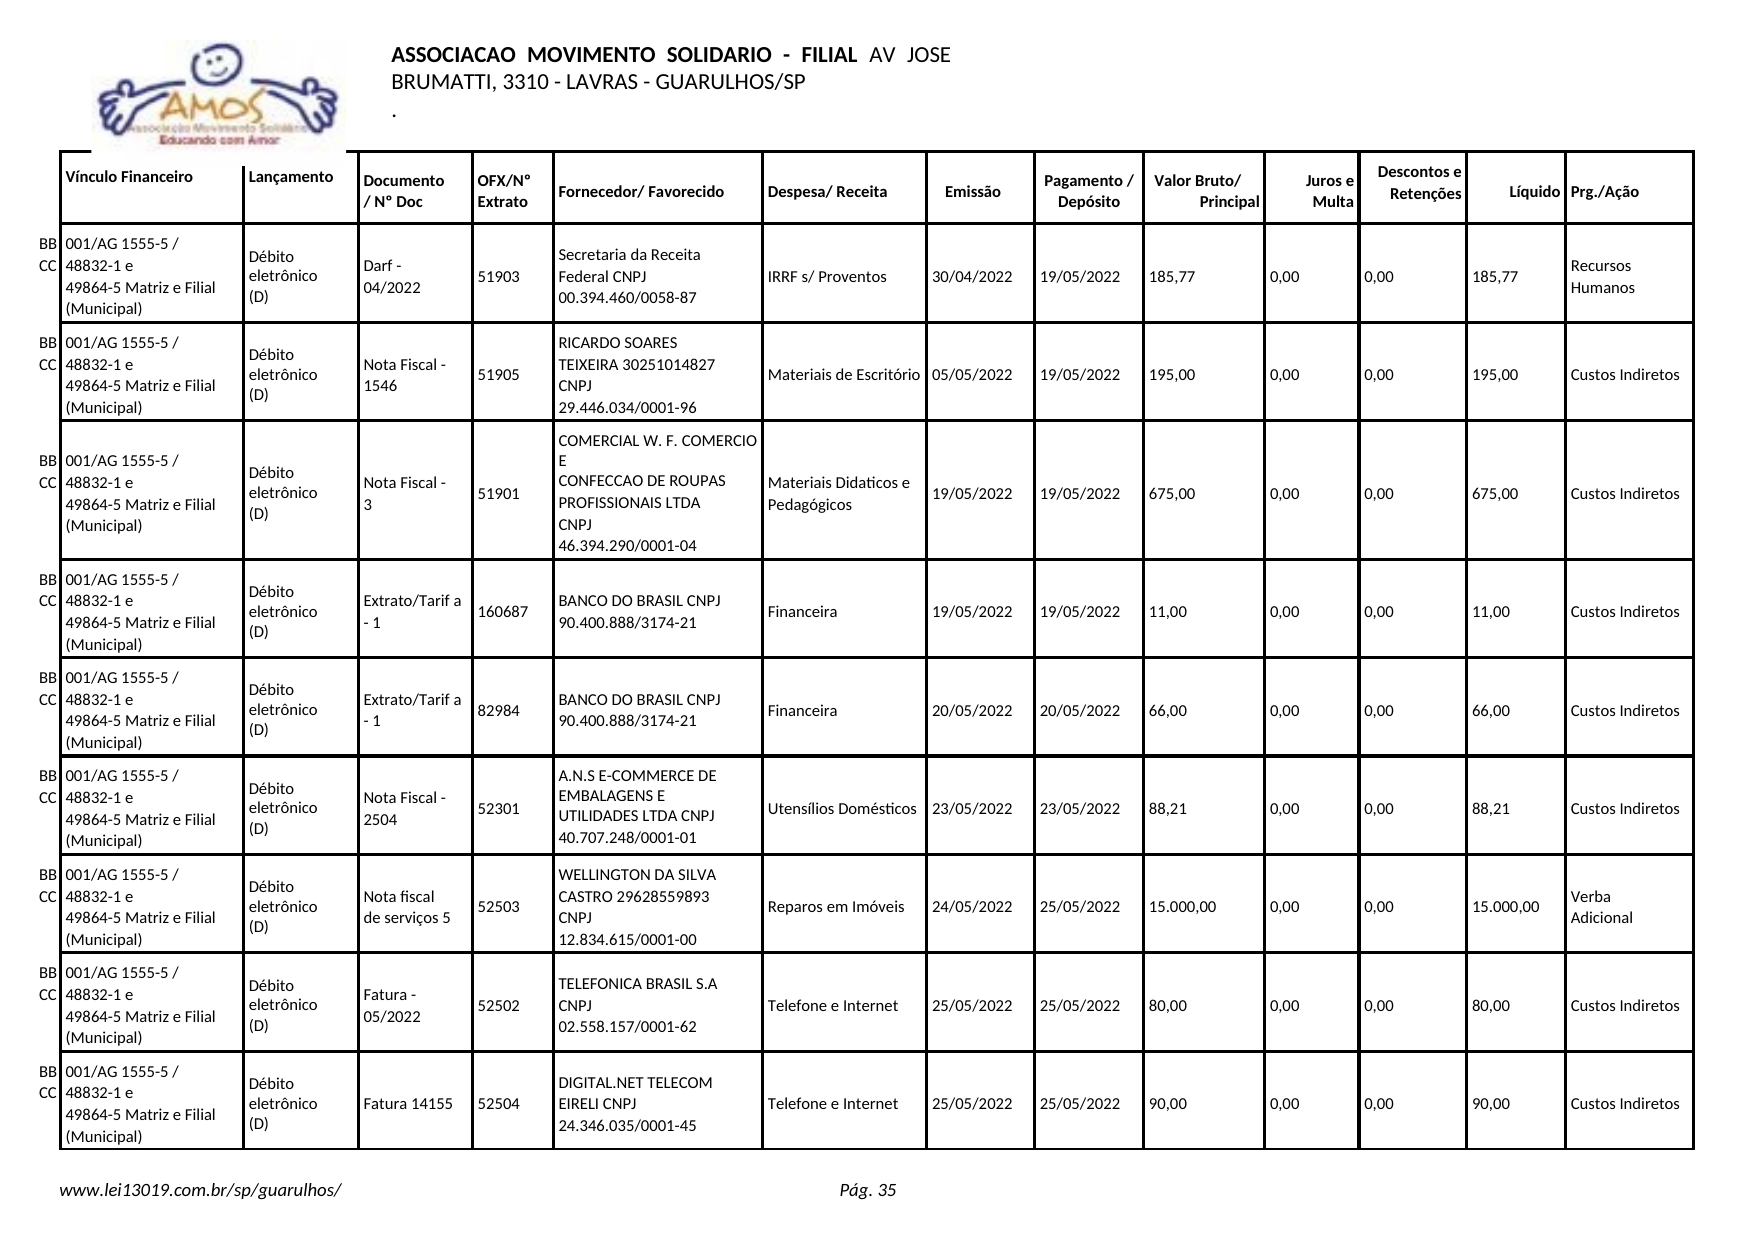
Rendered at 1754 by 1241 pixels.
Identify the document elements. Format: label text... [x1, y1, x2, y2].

table_cell Nota Fiscal - 2504 [360, 758, 471, 853]
table_cell Custos Indiretos [1567, 659, 1692, 754]
table_cell 0,00 [1361, 954, 1465, 1049]
table_cell 20/05/2022 [1036, 659, 1142, 754]
table_cell 52301 [474, 758, 552, 853]
table_cell 185,77 [1145, 225, 1263, 321]
table_cell Juros e Multa [1266, 153, 1357, 222]
table_cell 0,00 [1361, 856, 1465, 951]
table_cell DIGITAL.NET TELECOM EIRELI CNPJ 24.346.035/0001-45 [555, 1053, 761, 1148]
table_cell 23/05/2022 [1036, 758, 1142, 853]
table_cell OFX/Nº Extrato [474, 153, 552, 222]
table_cell Custos Indiretos [1567, 758, 1692, 853]
table_cell Materiais Didaticos e Pedagógicos [764, 422, 925, 557]
table_cell 160687 [474, 561, 552, 656]
table_cell Débito eletrônico (D) [245, 758, 357, 853]
table_cell Pagamento / Depósito [1036, 153, 1142, 222]
table_cell Fatura 14155 [360, 1053, 471, 1148]
table_cell Débito eletrônico (D) [245, 422, 357, 557]
table_cell Débito eletrônico (D) [245, 954, 357, 1049]
table_cell 15.000,00 [1145, 856, 1263, 951]
table_cell Verba Adicional [1567, 856, 1692, 951]
table_cell Prg./Ação [1567, 153, 1692, 222]
table_cell 25/05/2022 [928, 954, 1033, 1049]
table_cell A.N.S E-COMMERCE DE EMBALAGENS E UTILIDADES LTDA CNPJ 40.707.248/0001-01 [555, 758, 761, 853]
table_cell 25/05/2022 [1036, 954, 1142, 1049]
table_cell 0,00 [1266, 1053, 1357, 1148]
table_cell 66,00 [1145, 659, 1263, 754]
table_cell 0,00 [1266, 659, 1357, 754]
table_cell 001/AG 1555-5 / 48832-1 e 49864-5 Matriz e Filial (Municipal) [62, 561, 242, 656]
table_cell 52502 [474, 954, 552, 1049]
table_cell 66,00 [1468, 659, 1564, 754]
table_cell Telefone e Internet [764, 1053, 925, 1148]
table_cell Débito eletrônico (D) [245, 561, 357, 656]
table_cell 001/AG 1555-5 / 48832-1 e 49864-5 Matriz e Filial (Municipal) [62, 225, 242, 321]
table_cell Extrato/Tarif a - 1 [360, 659, 471, 754]
table_cell 11,00 [1145, 561, 1263, 656]
table_cell Emissão [928, 153, 1033, 222]
table_cell 90,00 [1468, 1053, 1564, 1148]
table_cell Custos Indiretos [1567, 1053, 1692, 1148]
table_cell 90,00 [1145, 1053, 1263, 1148]
table_cell Custos Indiretos [1567, 954, 1692, 1049]
table_cell Descontos e Retenções [1361, 153, 1465, 222]
table_cell Reparos em Imóveis [764, 856, 925, 951]
table_cell 51903 [474, 225, 552, 321]
table_cell 19/05/2022 [1036, 225, 1142, 321]
table_cell 52503 [474, 856, 552, 951]
table_cell 0,00 [1266, 225, 1357, 321]
table_cell 0,00 [1266, 856, 1357, 951]
table_cell Financeira [764, 561, 925, 656]
table_cell 0,00 [1361, 1053, 1465, 1148]
table_cell 51901 [474, 422, 552, 557]
table_cell Documento / Nº Doc [360, 153, 471, 222]
table_cell 11,00 [1468, 561, 1564, 656]
table_cell 001/AG 1555-5 / 48832-1 e 49864-5 Matriz e Filial (Municipal) [62, 954, 242, 1049]
table_cell 0,00 [1361, 758, 1465, 853]
table_cell 19/05/2022 [928, 561, 1033, 656]
table_cell 675,00 [1468, 422, 1564, 557]
table_cell 001/AG 1555-5 / 48832-1 e 49864-5 Matriz e Filial (Municipal) [62, 659, 242, 754]
table_cell 88,21 [1145, 758, 1263, 853]
table_cell Vínculo Financeiro [62, 153, 242, 222]
table_cell Extrato/Tarif a - 1 [360, 561, 471, 656]
table_cell 675,00 [1145, 422, 1263, 557]
table_cell Secretaria da Receita Federal CNPJ 00.394.460/0058-87 [555, 225, 761, 321]
table_cell 24/05/2022 [928, 856, 1033, 951]
table_cell 82984 [474, 659, 552, 754]
table_cell Fornecedor/ Favorecido [555, 153, 761, 222]
table_cell 15.000,00 [1468, 856, 1564, 951]
table_cell IRRF s/ Proventos [764, 225, 925, 321]
table_cell 0,00 [1361, 422, 1465, 557]
table_cell 0,00 [1266, 758, 1357, 853]
table_cell 19/05/2022 [1036, 561, 1142, 656]
table_cell 0,00 [1266, 324, 1357, 419]
table_cell Nota Fiscal - 3 [360, 422, 471, 557]
table_cell Nota Fiscal - 1546 [360, 324, 471, 419]
table_cell 25/05/2022 [1036, 856, 1142, 951]
table_cell BANCO DO BRASIL CNPJ 90.400.888/3174-21 [555, 659, 761, 754]
table_cell 195,00 [1468, 324, 1564, 419]
table_cell Fatura - 05/2022 [360, 954, 471, 1049]
table_cell WELLINGTON DA SILVA CASTRO 29628559893 CNPJ 12.834.615/0001-00 [555, 856, 761, 951]
table_cell 25/05/2022 [1036, 1053, 1142, 1148]
table_cell 19/05/2022 [1036, 324, 1142, 419]
table_cell Financeira [764, 659, 925, 754]
table_cell 23/05/2022 [928, 758, 1033, 853]
table_cell 51905 [474, 324, 552, 419]
table_cell 80,00 [1145, 954, 1263, 1049]
table_cell 001/AG 1555-5 / 48832-1 e 49864-5 Matriz e Filial (Municipal) [62, 758, 242, 853]
table_cell 195,00 [1145, 324, 1263, 419]
table_cell Débito eletrônico (D) [245, 659, 357, 754]
table_cell Utensílios Domésticos [764, 758, 925, 853]
table_cell 0,00 [1361, 659, 1465, 754]
table_cell Despesa/ Receita [764, 153, 925, 222]
table_cell 0,00 [1361, 324, 1465, 419]
table_cell 0,00 [1266, 422, 1357, 557]
table_cell Materiais de Escritório [764, 324, 925, 419]
table_cell RICARDO SOARES TEIXEIRA 30251014827 CNPJ 29.446.034/0001-96 [555, 324, 761, 419]
table_cell Darf - 04/2022 [360, 225, 471, 321]
table_cell 0,00 [1266, 561, 1357, 656]
table_cell 001/AG 1555-5 / 48832-1 e 49864-5 Matriz e Filial (Municipal) [62, 422, 242, 557]
table_cell 88,21 [1468, 758, 1564, 853]
table_cell 001/AG 1555-5 / 48832-1 e 49864-5 Matriz e Filial (Municipal) [62, 324, 242, 419]
table_cell 52504 [474, 1053, 552, 1148]
table_cell 30/04/2022 [928, 225, 1033, 321]
table_cell 80,00 [1468, 954, 1564, 1049]
table_cell Lançamento [245, 153, 357, 222]
table_cell 185,77 [1468, 225, 1564, 321]
table_cell TELEFONICA BRASIL S.A CNPJ 02.558.157/0001-62 [555, 954, 761, 1049]
table_cell Débito eletrônico (D) [245, 324, 357, 419]
table_cell 05/05/2022 [928, 324, 1033, 419]
table_cell Custos Indiretos [1567, 422, 1692, 557]
table_cell 0,00 [1361, 561, 1465, 656]
table_cell Recursos Humanos [1567, 225, 1692, 321]
table_cell 20/05/2022 [928, 659, 1033, 754]
table_cell Valor Bruto/ Principal [1145, 153, 1263, 222]
table_cell Nota fiscal de serviços 5 [360, 856, 471, 951]
table_cell 001/AG 1555-5 / 48832-1 e 49864-5 Matriz e Filial (Municipal) [62, 1053, 242, 1148]
table_cell COMERCIAL W. F. COMERCIO E CONFECCAO DE ROUPAS PROFISSIONAIS LTDA CNPJ 46.394.290/0001-04 [555, 422, 761, 557]
table_cell 19/05/2022 [928, 422, 1033, 557]
table_cell 001/AG 1555-5 / 48832-1 e 49864-5 Matriz e Filial (Municipal) [62, 856, 242, 951]
table_cell Custos Indiretos [1567, 561, 1692, 656]
table_cell 25/05/2022 [928, 1053, 1033, 1148]
table_cell BANCO DO BRASIL CNPJ 90.400.888/3174-21 [555, 561, 761, 656]
table_cell 19/05/2022 [1036, 422, 1142, 557]
table_cell Débito eletrônico (D) [245, 1053, 357, 1148]
table_cell Débito eletrônico (D) [245, 225, 357, 321]
table_cell 0,00 [1266, 954, 1357, 1049]
table_cell 0,00 [1361, 225, 1465, 321]
table_cell Débito eletrônico (D) [245, 856, 357, 951]
table_cell Custos Indiretos [1567, 324, 1692, 419]
table_cell Líquido [1468, 153, 1564, 222]
table_cell Telefone e Internet [764, 954, 925, 1049]
